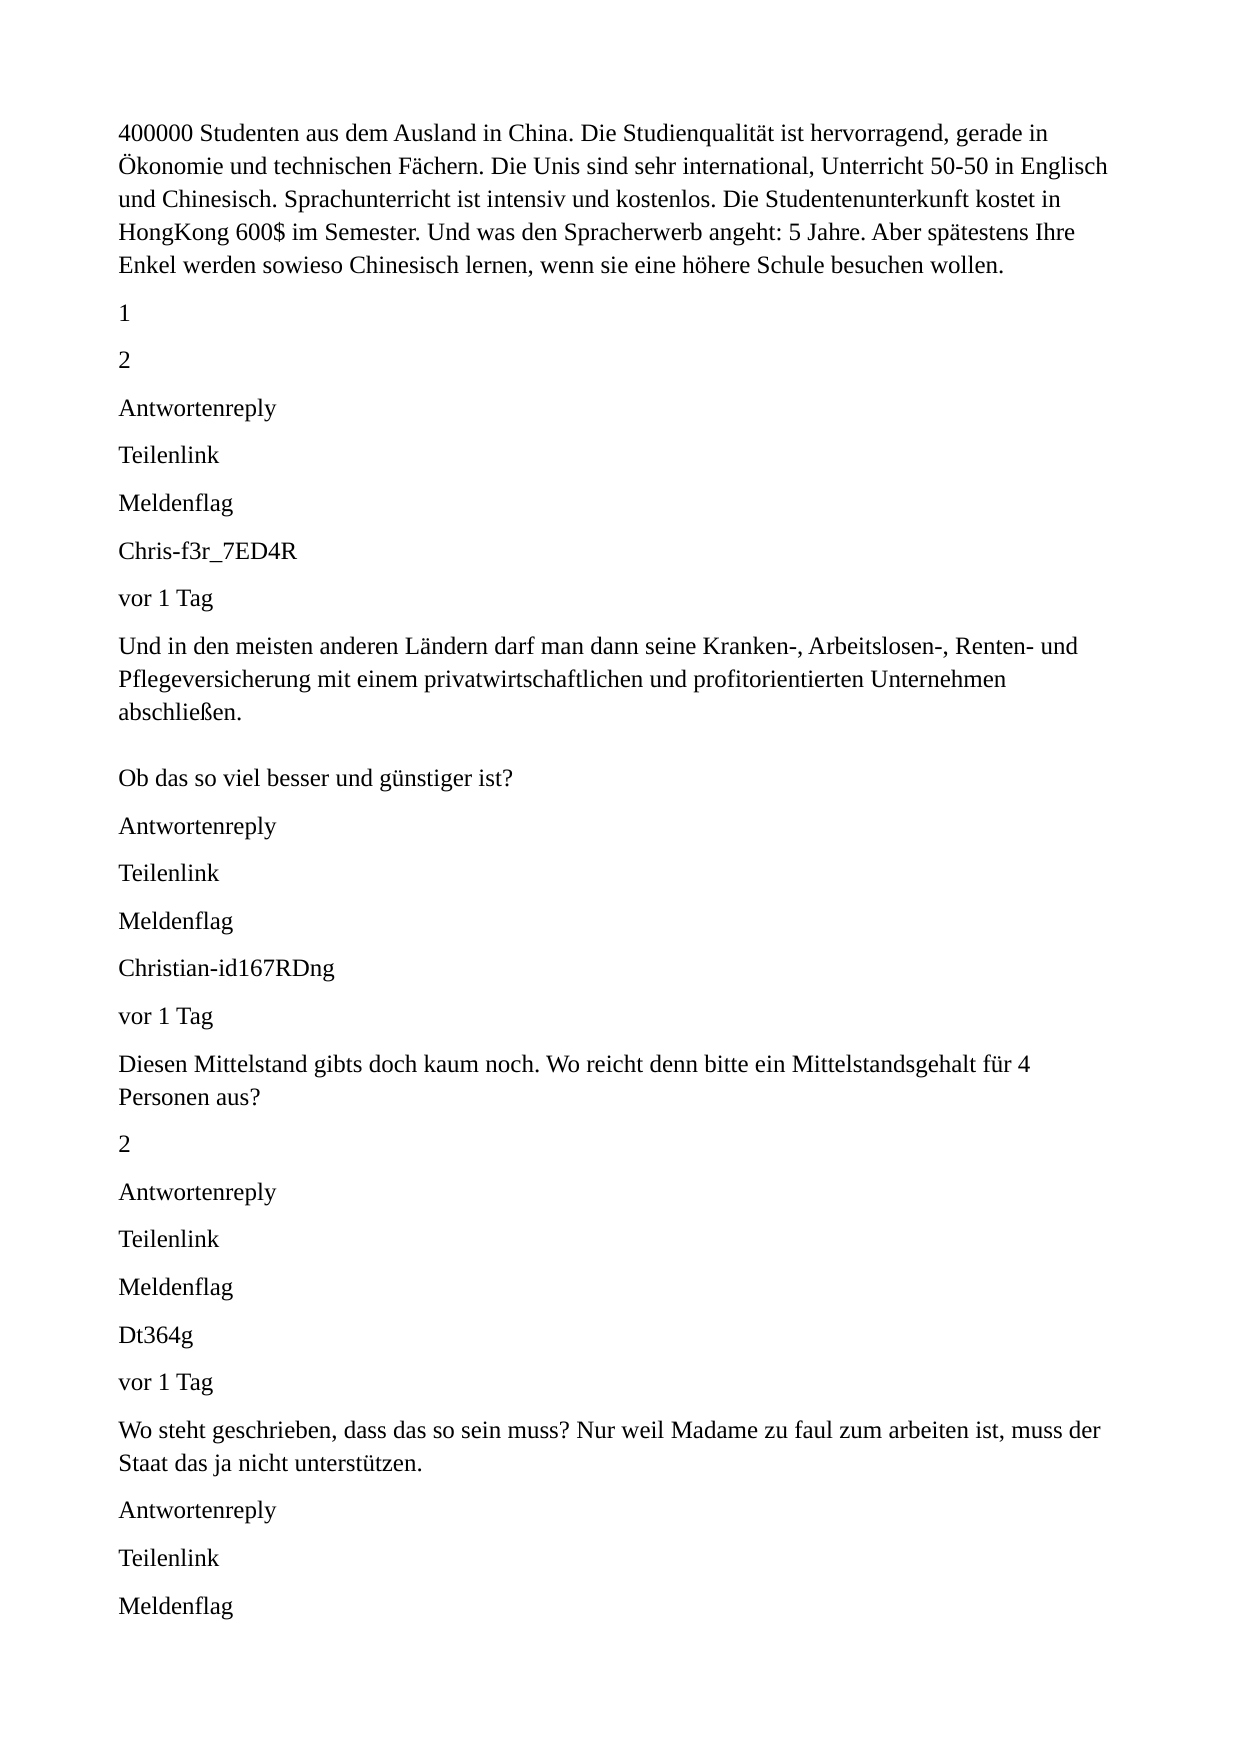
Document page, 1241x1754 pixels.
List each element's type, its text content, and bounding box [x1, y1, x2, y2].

text Antwortenreply [118, 393, 1122, 422]
text vor 1 Tag [118, 1367, 1122, 1396]
text 1 [118, 298, 1122, 327]
text Meldenflag [118, 488, 1122, 517]
text Teilenlink [118, 1543, 1122, 1572]
text 2 [118, 345, 1122, 374]
text Chris-f3r_7ED4R [118, 536, 1122, 564]
text Diesen Mittelstand gibts doch kaum noch. Wo reicht denn bitte ein Mittelstandsgehalt für 4 Personen aus? [118, 1049, 1122, 1111]
text Dt364g [118, 1320, 1122, 1348]
text Und in den meisten anderen Ländern darf man dann seine Kranken-, Arbeitslosen-, Renten- und Pflegeversicherung mit einem privatwirtschaftlichen und profitorientierten Unternehmen abschließen. Ob das so viel besser und günstiger ist? [118, 631, 1122, 792]
text Antwortenreply [118, 811, 1122, 839]
text vor 1 Tag [118, 1001, 1122, 1030]
text vor 1 Tag [118, 583, 1122, 612]
text Teilenlink [118, 1224, 1122, 1253]
text Antwortenreply [118, 1496, 1122, 1524]
text 2 [118, 1129, 1122, 1158]
text Meldenflag [118, 1272, 1122, 1301]
text Meldenflag [118, 1591, 1122, 1619]
text Meldenflag [118, 906, 1122, 935]
text 400000 Studenten aus dem Ausland in China. Die Studienqualität ist hervorragend, gerade in Ökonomie und technischen Fächern. Die Unis sind sehr international, Unterricht 50-50 in Englisch und Chinesisch. Sprachunterricht ist intensiv und kostenlos. Die Studentenunterkunft kostet in HongKong 600$ im Semester. Und was den Spracherwerb angeht: 5 Jahre. Aber spätestens Ihre Enkel werden sowieso Chinesisch lernen, wenn sie eine höhere Schule besuchen wollen. [118, 118, 1122, 279]
text Wo steht geschrieben, dass das so sein muss? Nur weil Madame zu faul zum arbeiten ist, muss der Staat das ja nicht unterstützen. [118, 1415, 1122, 1477]
text Christian-id167RDng [118, 953, 1122, 982]
text Teilenlink [118, 858, 1122, 887]
text Teilenlink [118, 441, 1122, 469]
text Antwortenreply [118, 1177, 1122, 1206]
